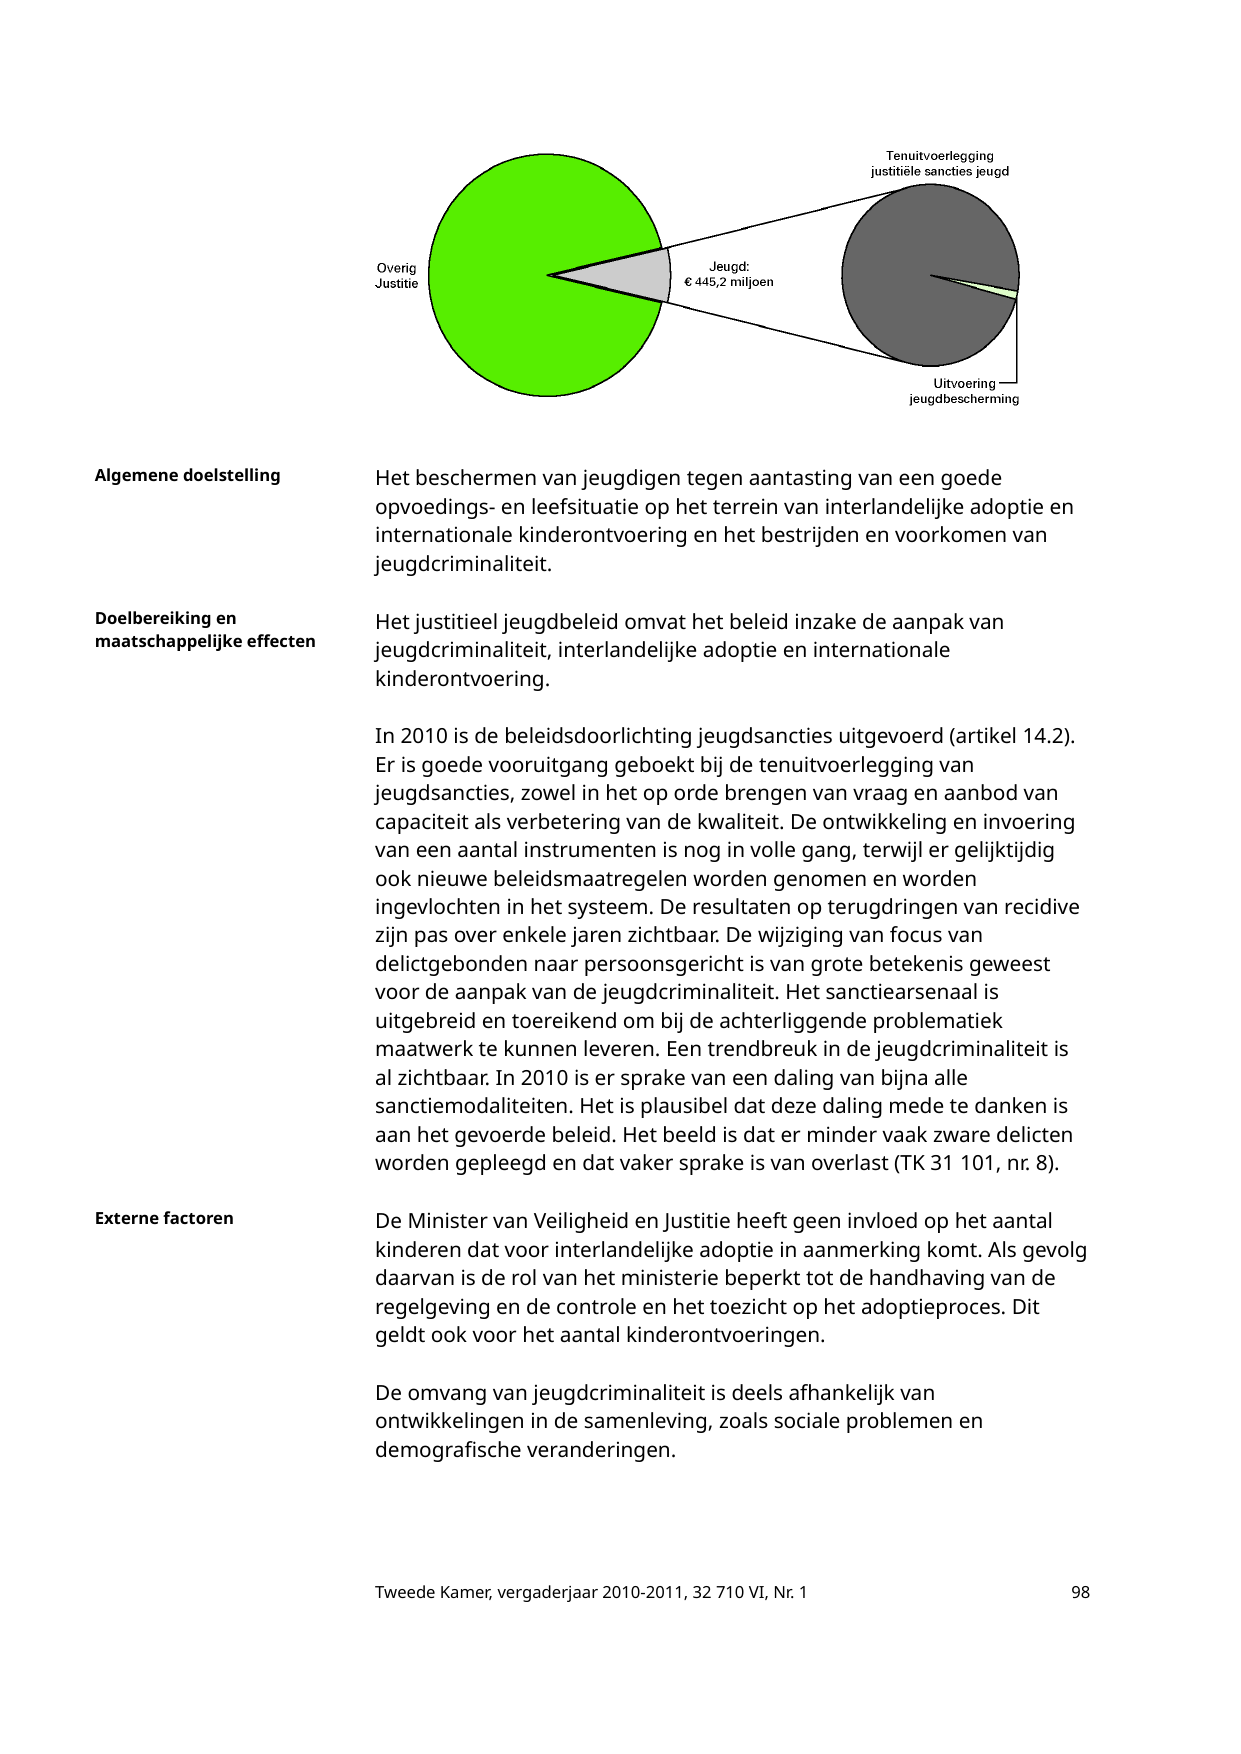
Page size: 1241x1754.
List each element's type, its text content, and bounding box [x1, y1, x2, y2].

picture [375, 150, 1020, 406]
text Het beschermen van jeugdigen tegen aantasting van een goede opvoedings- en leefsituatie op het terrein van interlandelijke adoptie en internationale kinderontvoering en het bestrijden en voorkomen van jeugdcriminaliteit. [375, 463, 1090, 577]
text De Minister van Veiligheid en Justitie heeft geen invloed op het aantal kinderen dat voor interlandelijke adoptie in aanmerking komt. Als gevolg daarvan is de rol van het ministerie beperkt tot de handhaving van de regelgeving en de controle en het toezicht op het adoptieproces. Dit geldt ook voor het aantal kinderontvoeringen. [375, 1207, 1090, 1349]
text Externe factoren [94, 1207, 328, 1229]
text In 2010 is de beleidsdoorlichting jeugdsancties uitgevoerd (artikel 14.2). Er is goede vooruitgang geboekt bij de tenuitvoerlegging van jeugdsancties, zowel in het op orde brengen van vraag en aanbod van capaciteit als verbetering van de kwaliteit. De ontwikkeling en invoering van een aantal instrumenten is nog in volle gang, terwijl er gelijktijdig ook nieuwe beleidsmaatregelen worden genomen en worden ingevlochten in het systeem. De resultaten op terugdringen van recidive zijn pas over enkele jaren zichtbaar. De wijziging van focus van delictgebonden naar persoonsgericht is van grote betekenis geweest voor de aanpak van de jeugdcriminaliteit. Het sanctiearsenaal is uitgebreid en toereikend om bij de achterliggende problematiek maatwerk te kunnen leveren. Een trendbreuk in de jeugdcriminaliteit is al zichtbaar. In 2010 is er sprake van een daling van bijna alle sanctiemodaliteiten. Het is plausibel dat deze daling mede te danken is aan het gevoerde beleid. Het beeld is dat er minder vaak zware delicten worden gepleegd en dat vaker sprake is van overlast (TK 31 101, nr. 8). [375, 722, 1090, 1177]
text Algemene doelstelling [94, 463, 328, 486]
text Het justitieel jeugdbeleid omvat het beleid inzake de aanpak van jeugdcriminaliteit, interlandelijke adoptie en internationale kinderontvoering. [375, 607, 1090, 692]
text Doelbereiking en maatschappelijke effecten [94, 607, 328, 652]
text De omvang van jeugdcriminaliteit is deels afhankelijk van ontwikkelingen in de samenleving, zoals sociale problemen en demografische veranderingen. [375, 1378, 1090, 1463]
